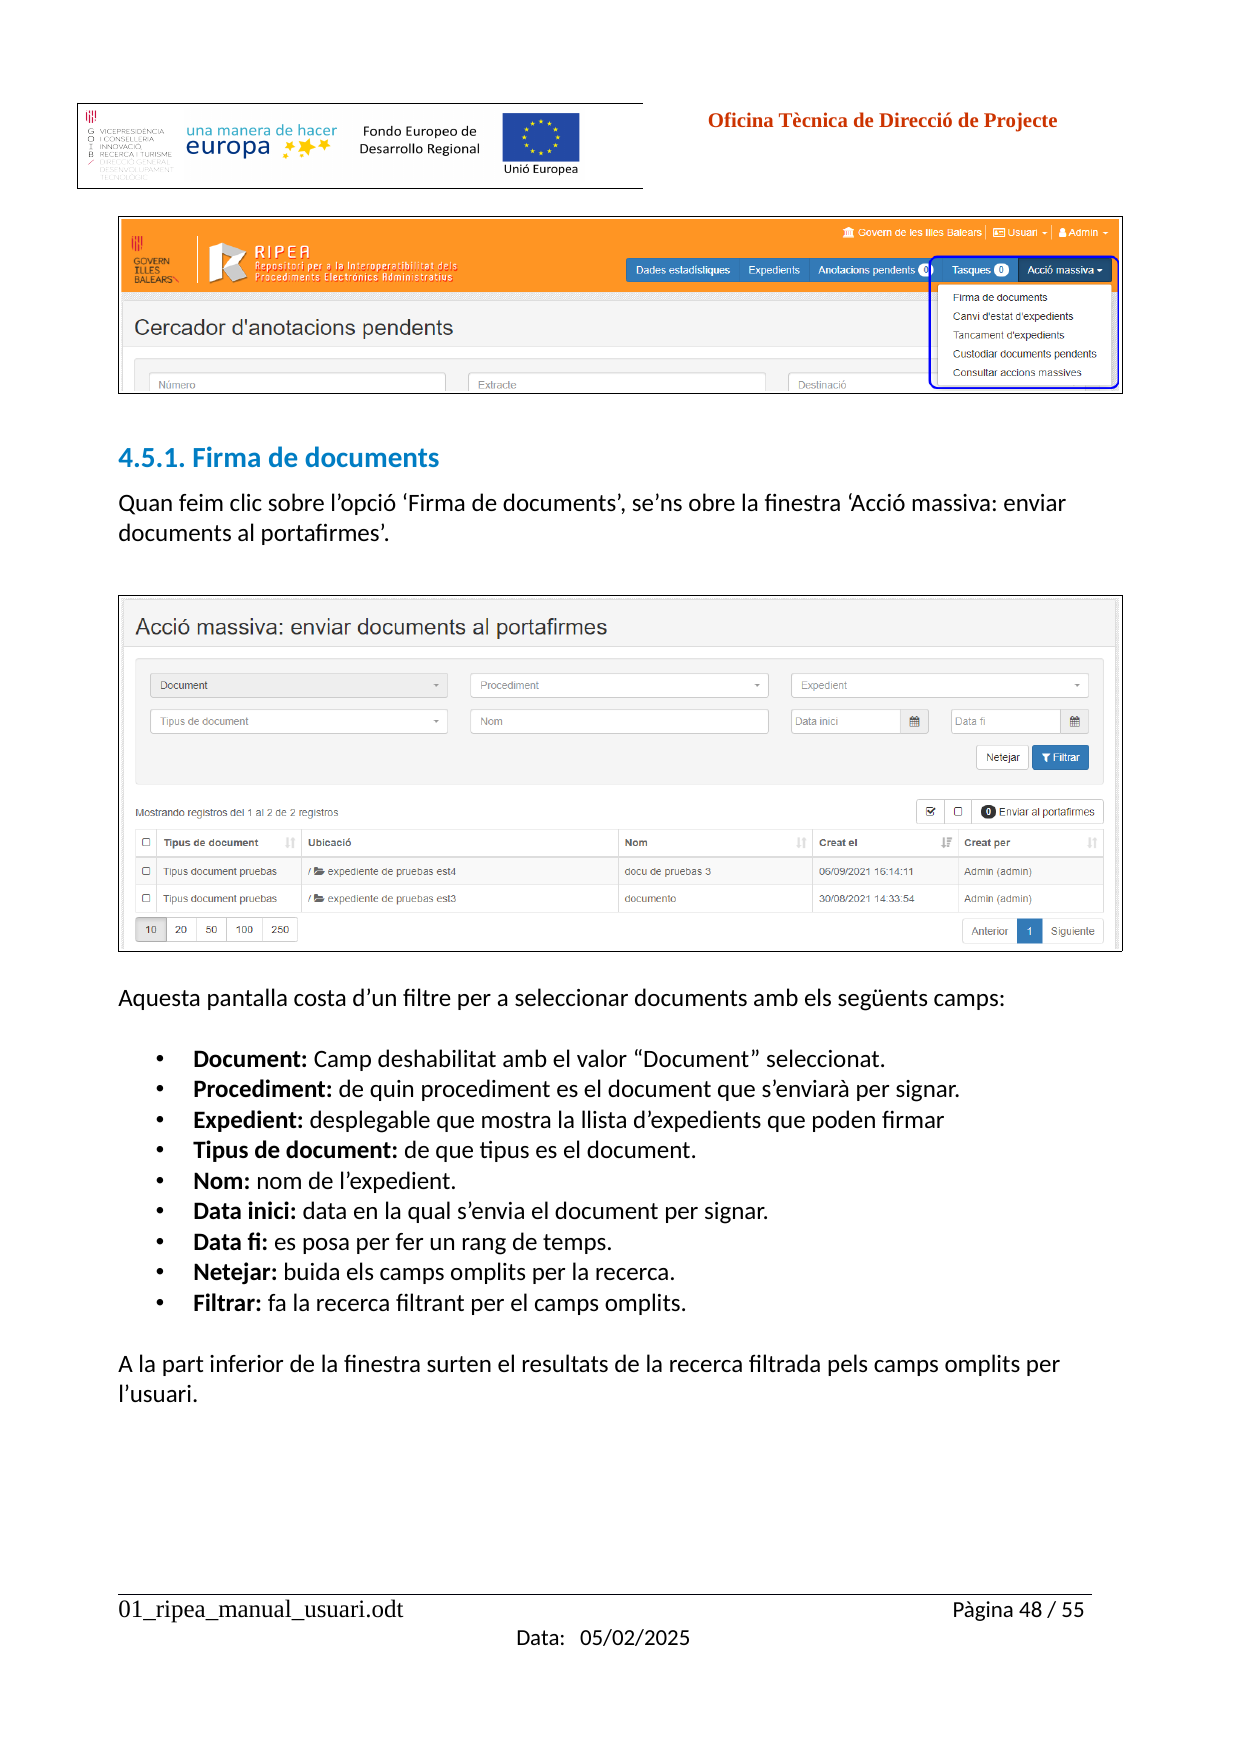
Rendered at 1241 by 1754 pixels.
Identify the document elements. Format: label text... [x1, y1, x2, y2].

list Data inici: data en la qual s’envia el document per signar. [156, 1196, 1122, 1226]
picture [121, 219, 1119, 391]
list Expedient: desplegable que mostra la llista d’expedients que poden firmar [156, 1104, 1122, 1134]
picture [184, 108, 585, 182]
text A la part inferior de la finestra surten el resultats de la recerca filtrada pels camps omplits per l’usuari. [118, 1348, 1122, 1409]
picture [82, 108, 178, 182]
list Tipus de document: de que tipus es el document. [156, 1134, 1122, 1165]
text Quan feim clic sobre l’opció ‘Firma de documents’, se’ns obre la finestra ‘Acció massiva: enviar documents al portafirmes’. [118, 487, 1122, 548]
list Netejar: buida els camps omplits per la recerca. [156, 1257, 1122, 1287]
picture [121, 598, 1119, 949]
text Aquesta pantalla costa d’un filtre per a seleccionar documents amb els següents camps: [118, 982, 1122, 1012]
list Data fi: es posa per fer un rang de temps. [156, 1226, 1122, 1257]
subtitle 4.5.1. Firma de documents [118, 439, 1122, 474]
list Document: Camp deshabilitat amb el valor “Document” seleccionat. [156, 1043, 1122, 1073]
list Nom: nom de l’expedient. [156, 1165, 1122, 1196]
list Procediment: de quin procediment es el document que s’enviarà per signar. [156, 1073, 1122, 1104]
list Filtrar: fa la recerca filtrant per el camps omplits. [156, 1287, 1122, 1318]
